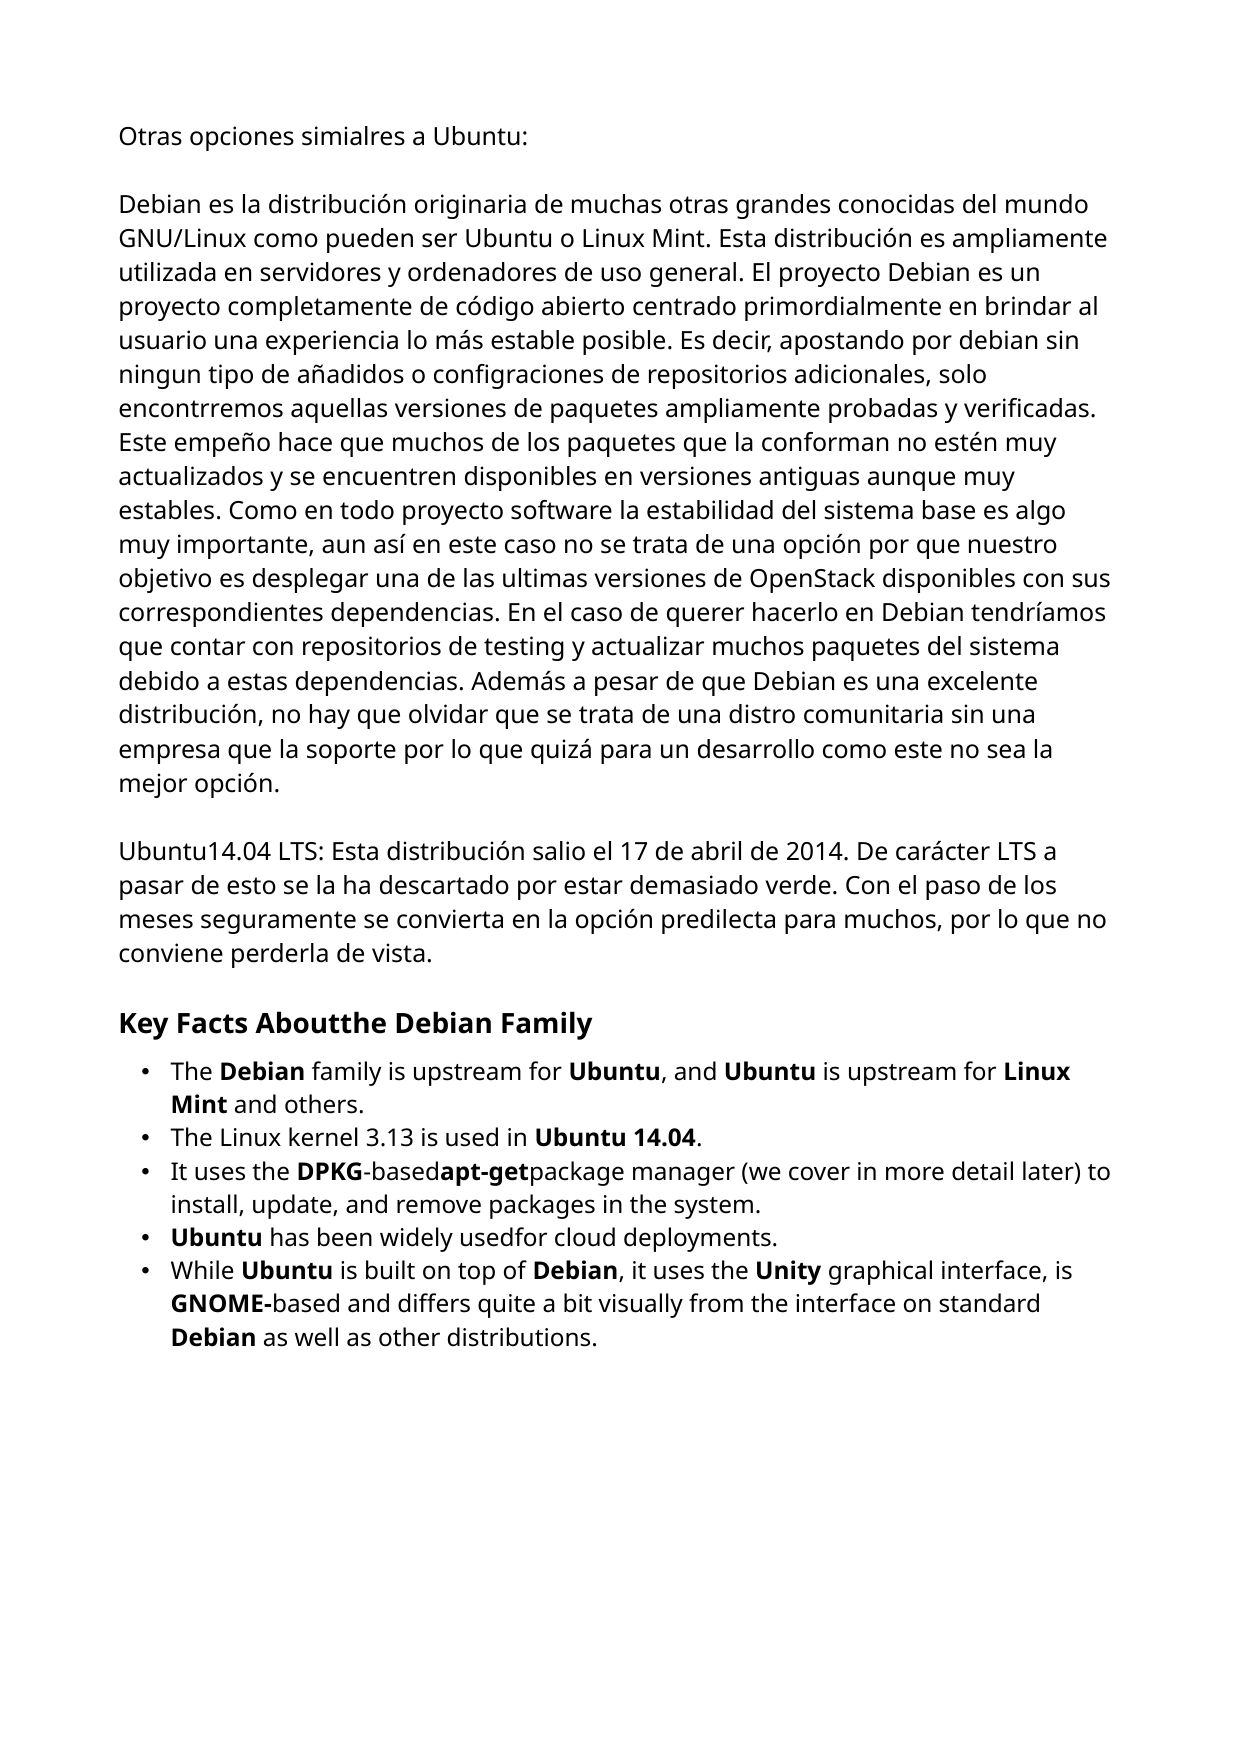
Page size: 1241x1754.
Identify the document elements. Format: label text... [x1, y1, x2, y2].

list Ubuntu has been widely usedfor cloud deployments. [170, 1220, 1122, 1254]
list The Linux kernel 3.13 is used in Ubuntu 14.04. [170, 1121, 1122, 1154]
list While Ubuntu is built on top of Debian, it uses the Unity graphical interface, is GNOME-based and differs quite a bit visually from the interface on standard Debian as well as other distributions. [170, 1254, 1122, 1353]
text Key Facts Aboutthe Debian Family [118, 1004, 1122, 1042]
list The Debian family is upstream for Ubuntu, and Ubuntu is upstream for Linux Mint and others. [170, 1054, 1122, 1121]
list It uses the DPKG-basedapt-getpackage manager (we cover in more detail later) to install, update, and remove packages in the system. [170, 1154, 1122, 1220]
text Otras opciones simialres a Ubuntu: [118, 118, 1122, 152]
text Debian es la distribución originaria de muchas otras grandes conocidas del mundo GNU/Linux como pueden ser Ubuntu o Linux Mint. Esta distribución es ampliamente utilizada en servidores y ordenadores de uso general. El proyecto Debian es un proyecto completamente de código abierto centrado primordialmente en brindar al usuario una experiencia lo más estable posible. Es decir, apostando por debian sin ningun tipo de añadidos o configraciones de repositorios adicionales, solo encontrremos aquellas versiones de paquetes ampliamente probadas y verificadas. Este empeño hace que muchos de los paquetes que la conforman no estén muy actualizados y se encuentren disponibles en versiones antiguas aunque muy estables. Como en todo proyecto software la estabilidad del sistema base es algo muy importante, aun así en este caso no se trata de una opción por que nuestro objetivo es desplegar una de las ultimas versiones de OpenStack disponibles con sus correspondientes dependencias. En el caso de querer hacerlo en Debian tendríamos que contar con repositorios de testing y actualizar muchos paquetes del sistema debido a estas dependencias. Además a pesar de que Debian es una excelente distribución, no hay que olvidar que se trata de una distro comunitaria sin una empresa que la soporte por lo que quizá para un desarrollo como este no sea la mejor opción. [118, 186, 1122, 799]
text Ubuntu14.04 LTS: Esta distribución salio el 17 de abril de 2014. De carácter LTS a pasar de esto se la ha descartado por estar demasiado verde. Con el paso de los meses seguramente se convierta en la opción predilecta para muchos, por lo que no conviene perderla de vista. [118, 833, 1122, 970]
